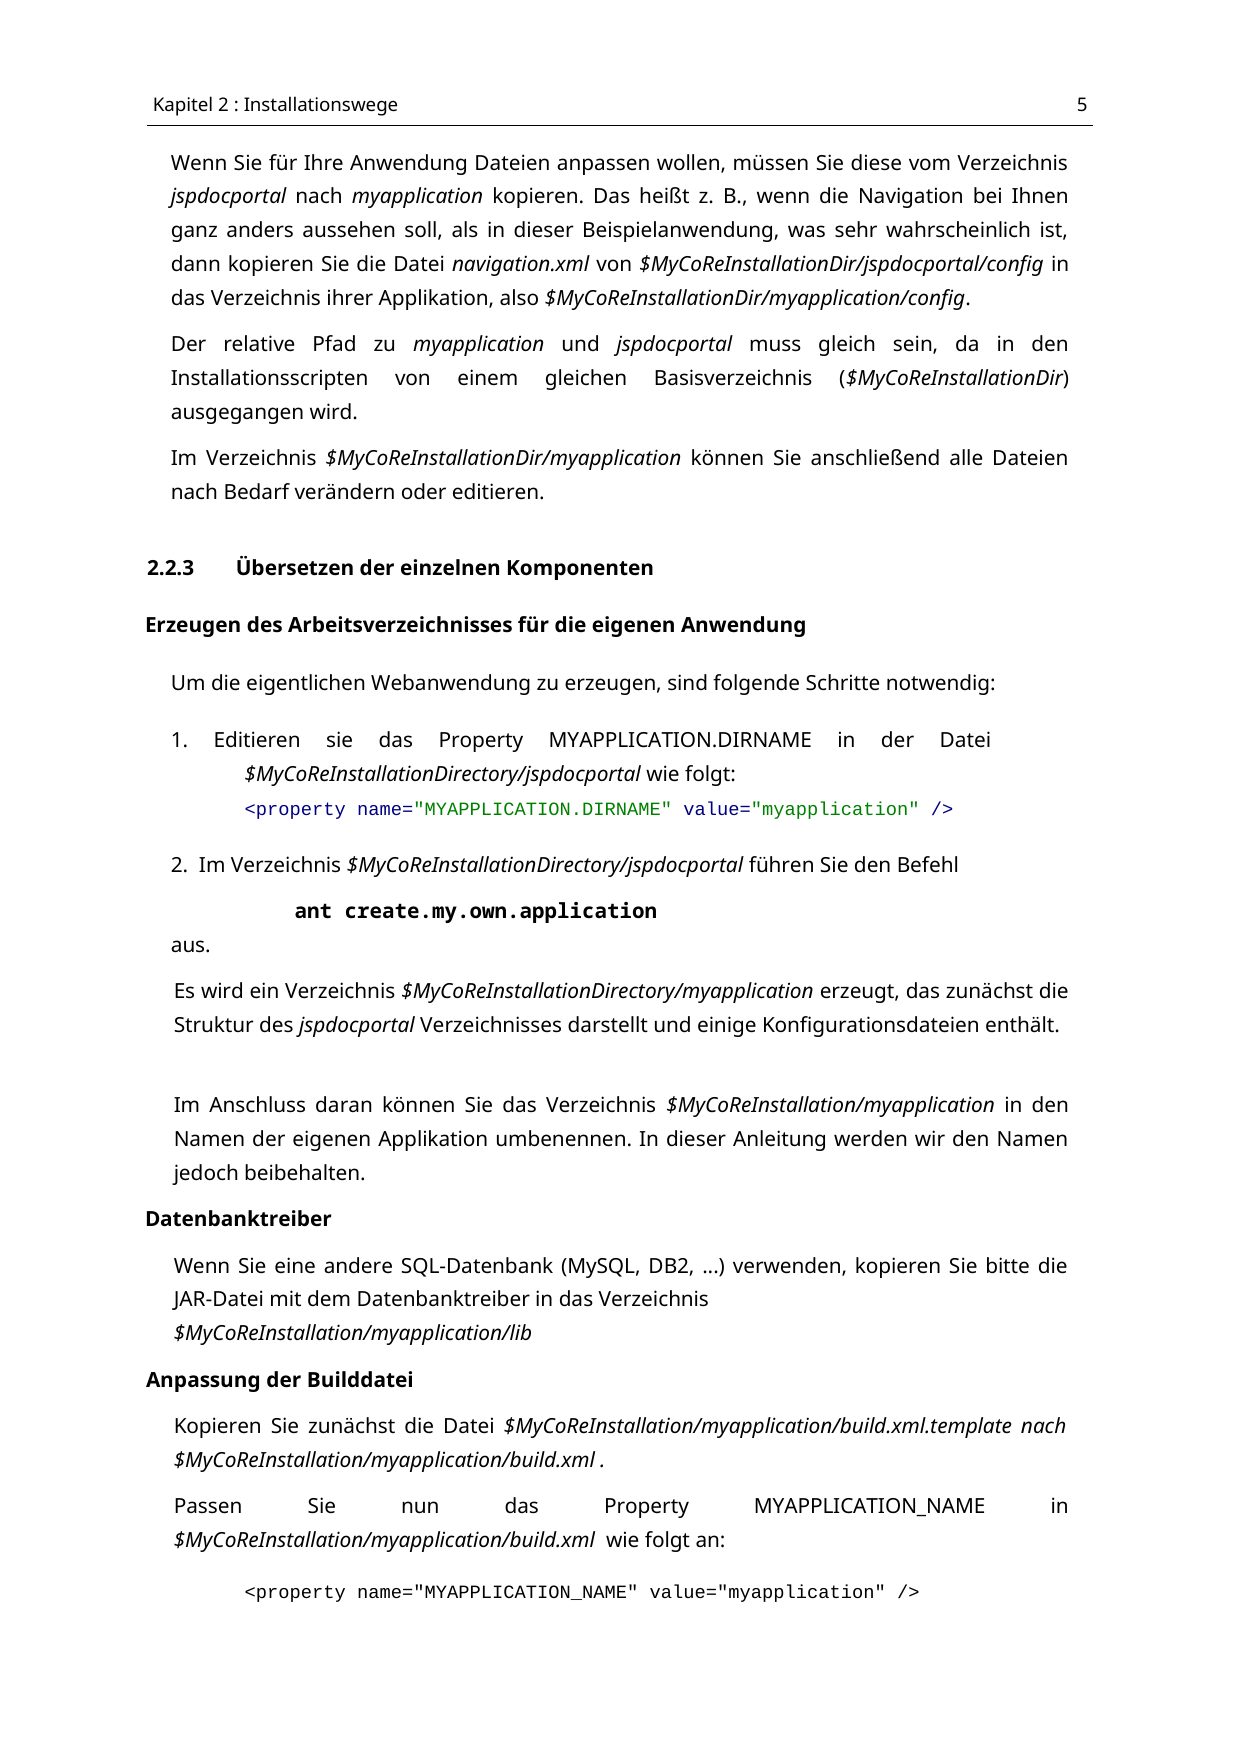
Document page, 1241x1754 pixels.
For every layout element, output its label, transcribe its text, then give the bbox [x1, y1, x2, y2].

text aus. [171, 930, 1069, 958]
text ant create.my.own.application [147, 896, 1069, 924]
text <property name="MYAPPLICATION_NAME" value="myapplication" /> [171, 1583, 1069, 1604]
text Datenbanktreiber [145, 1204, 1069, 1233]
text Es wird ein Verzeichnis $MyCoReInstallationDirectory/myapplication erzeugt, das zunächst die Struktur des jspdocportal Verzeichnisses darstellt und einige Konfigurationsdateien enthält. [173, 976, 1069, 1038]
text Anpassung der Builddatei [146, 1365, 1069, 1393]
text 2. Im Verzeichnis $MyCoReInstallationDirectory/jspdocportal führen Sie den Befehl [171, 850, 1069, 879]
text Der relative Pfad zu myapplication und jspdocportal muss gleich sein, da in den Installationsscripten von einem gleichen Basisverzeichnis ($MyCoReInstallationDir) ausgegangen wird. [171, 329, 1069, 425]
text Um die eigentlichen Webanwendung zu erzeugen, sind folgende Schritte notwendig: [171, 668, 1069, 696]
subtitle Übersetzen der einzelnen Komponenten [147, 553, 1092, 581]
text Wenn Sie für Ihre Anwendung Dateien anpassen wollen, müssen Sie diese vom Verzeichnis jspdocportal nach myapplication kopieren. Das heißt z. B., wenn die Navigation bei Ihnen ganz anders aussehen soll, als in dieser Beispielanwendung, was sehr wahrscheinlich ist, dann kopieren Sie die Datei navigation.xml von $MyCoReInstallationDir/jspdocportal/config in das Verzeichnis ihrer Applikation, also $MyCoReInstallationDir/myapplication/config. [171, 148, 1069, 311]
text Im Verzeichnis $MyCoReInstallationDir/myapplication können Sie anschließend alle Dateien nach Bedarf verändern oder editieren. [171, 443, 1069, 506]
text Passen Sie nun das Property MYAPPLICATION_NAME in $MyCoReInstallation/myapplication/build.xml wie folgt an: [173, 1491, 1069, 1553]
text Im Anschluss daran können Sie das Verzeichnis $MyCoReInstallation/myapplication in den Namen der eigenen Applikation umbenennen. In dieser Anleitung werden wir den Namen jedoch beibehalten. [173, 1090, 1069, 1186]
text Erzeugen des Arbeitsverzeichnisses für die eigenen Anwendung [145, 611, 1069, 639]
text Wenn Sie eine andere SQL-Datenbank (MySQL, DB2, ...) verwenden, kopieren Sie bitte die JAR-Datei mit dem Datenbanktreiber in das Verzeichnis $MyCoReInstallation/myapplication/lib [173, 1251, 1069, 1347]
text 1. Editieren sie das Property MYAPPLICATION.DIRNAME in der Datei $MyCoReInstallationDirectory/jspdocportal wie folgt: <property name="MYAPPLICATION.DIRNAME" value="myapplication" /> [171, 725, 1069, 821]
text Kopieren Sie zunächst die Datei $MyCoReInstallation/myapplication/build.xml.template nach $MyCoReInstallation/myapplication/build.xml . [173, 1411, 1069, 1473]
